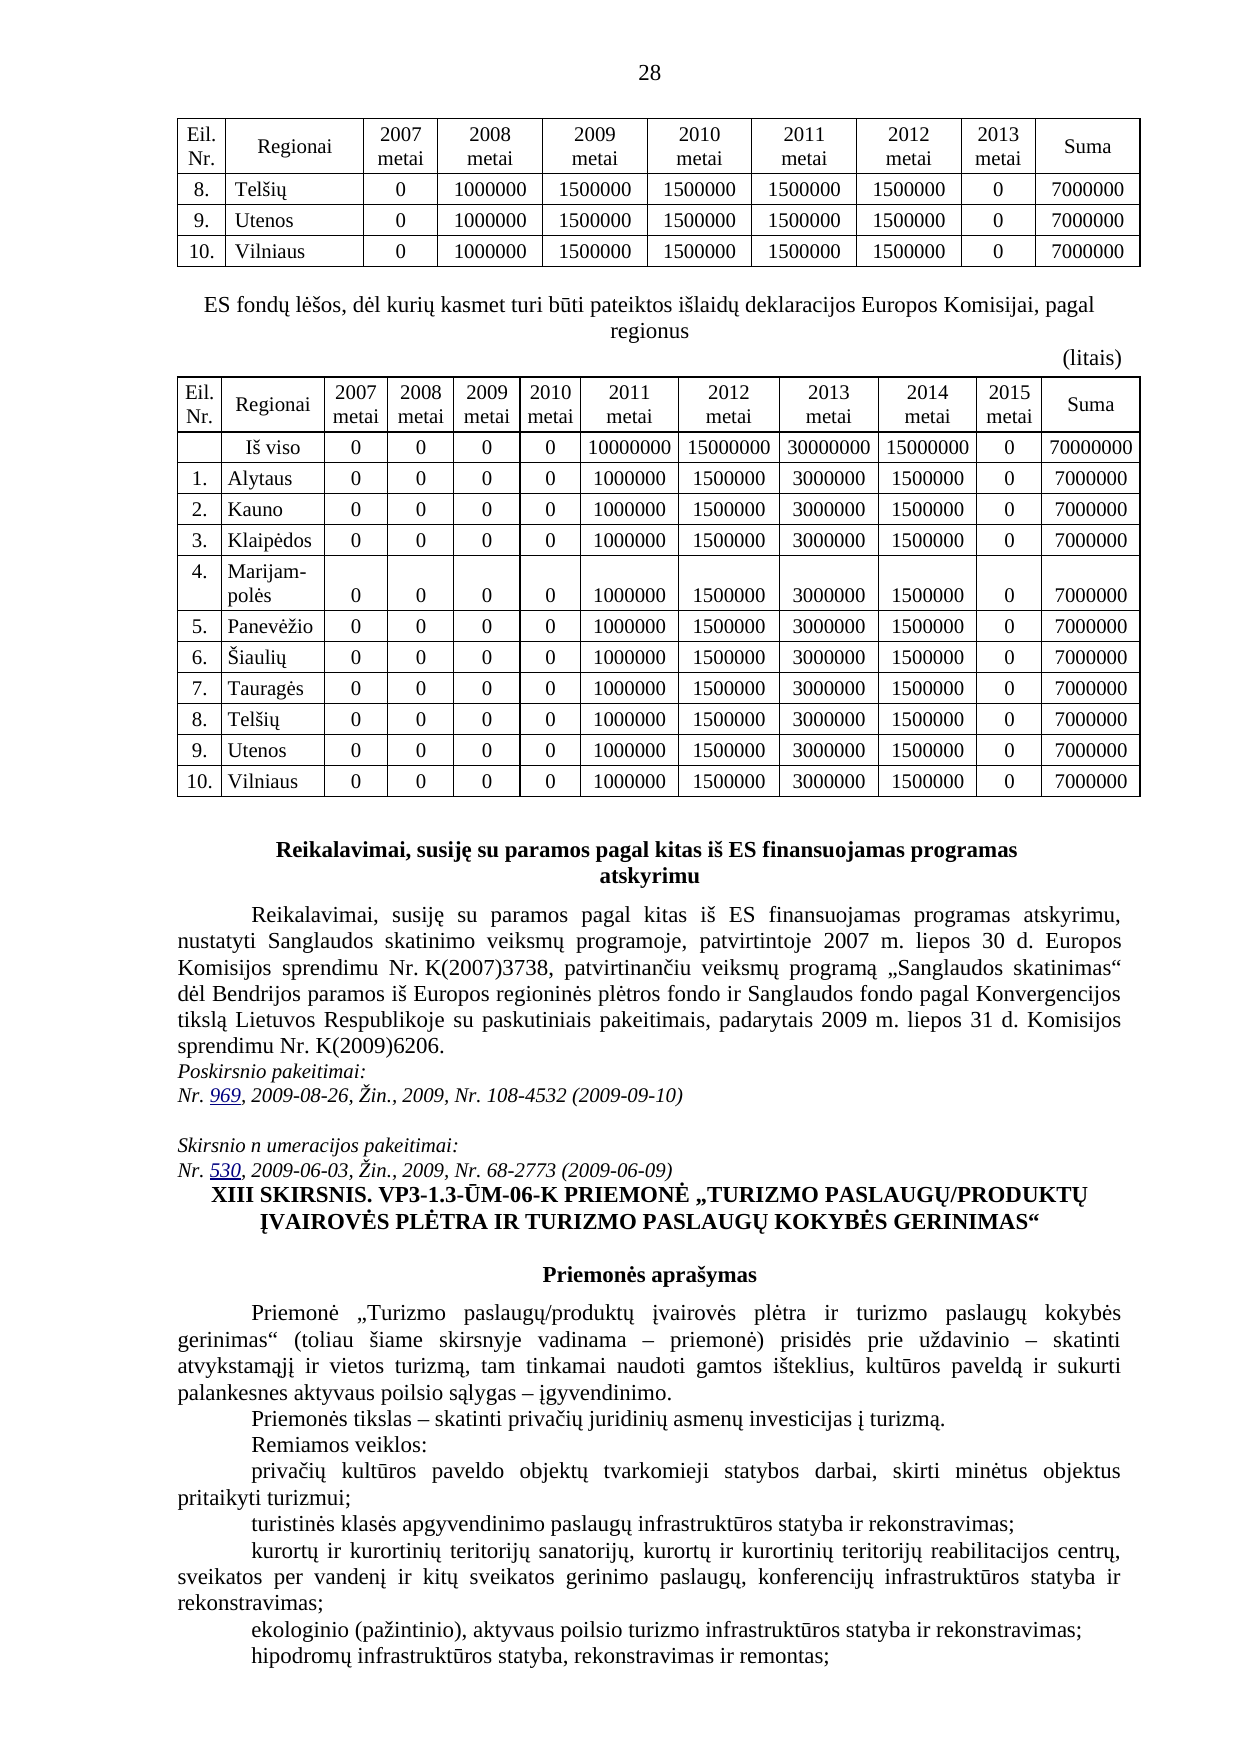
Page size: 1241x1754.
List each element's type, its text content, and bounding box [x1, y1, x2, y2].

table_cell 0 [521, 704, 580, 734]
table_cell 1500000 [679, 735, 779, 765]
table_cell 0 [388, 525, 453, 555]
table_cell 1000000 [438, 205, 542, 235]
table_cell 0 [454, 735, 519, 765]
table_header 2013 metai [780, 378, 878, 431]
table_cell 15000000 [879, 433, 976, 462]
table_cell 1500000 [857, 174, 961, 204]
table_cell 1000000 [581, 642, 678, 672]
table_cell 1000000 [581, 556, 678, 610]
table_header 2012 metai [679, 378, 779, 431]
table_cell Telšių [226, 174, 363, 204]
table_cell 1500000 [679, 704, 779, 734]
table_cell 1000000 [581, 463, 678, 493]
table_cell 0 [454, 525, 519, 555]
table_cell Vilniaus [222, 766, 324, 796]
table_cell 0 [325, 463, 387, 493]
text Nr. 969, 2009-08-26, Žin., 2009, Nr. 108-4532 (2009-09-10) [177, 1083, 1122, 1107]
table_cell 7000000 [1042, 494, 1139, 524]
table_cell 3000000 [780, 735, 878, 765]
table_cell 0 [454, 766, 519, 796]
table_cell 3000000 [780, 463, 878, 493]
table_cell 0 [521, 433, 580, 462]
table_header 2011 metai [752, 119, 856, 173]
text Reikalavimai, susiję su paramos pagal kitas iš ES finansuojamas programas atskyrimu, nustatyti Sanglaudos skatinimo veiksmų programoje, patvirtintoje 2007 m. liepos 30 d. Europos Komisijos sprendimu Nr. K(2007)3738, patvirtinančiu veiksmų programą „Sanglaudos skatinimas“ dėl Bendrijos paramos iš Europos regioninės plėtros fondo ir Sanglaudos fondo pagal Konvergencijos tikslą Lietuvos Respublikoje su paskutiniais pakeitimais, padarytais 2009 m. liepos 31 d. Komisijos sprendimu Nr. K(2009)6206. [177, 901, 1122, 1059]
table_cell 10. [178, 236, 225, 266]
table_header Suma [1042, 378, 1139, 431]
table_cell 1500000 [679, 611, 779, 641]
table_cell 1500000 [543, 205, 647, 235]
table_cell 1500000 [648, 174, 751, 204]
table_cell 1500000 [879, 611, 976, 641]
text Nr. 530, 2009-06-03, Žin., 2009, Nr. 68-2773 (2009-06-09) [177, 1157, 1122, 1182]
text hipodromų infrastruktūros statyba, rekonstravimas ir remontas; [177, 1642, 1122, 1668]
table_cell 0 [454, 673, 519, 703]
table_cell 0 [388, 556, 453, 610]
table_cell 0 [521, 642, 580, 672]
table_cell 8. [178, 174, 225, 204]
table_cell 0 [977, 525, 1041, 555]
table_cell 0 [325, 494, 387, 524]
table_cell 0 [325, 556, 387, 610]
text Priemonė „Turizmo paslaugų/produktų įvairovės plėtra ir turizmo paslaugų kokybės gerinimas“ (toliau šiame skirsnyje vadinama – priemonė) prisidės prie uždavinio – skatinti atvykstamąjį ir vietos turizmą, tam tinkamai naudoti gamtos išteklius, kultūros paveldą ir sukurti palankesnes aktyvaus poilsio sąlygas – įgyvendinimo. [177, 1299, 1122, 1405]
table_cell 0 [325, 525, 387, 555]
table_cell 0 [454, 611, 519, 641]
table_cell 0 [977, 673, 1041, 703]
table_cell 3000000 [780, 642, 878, 672]
table_cell 1500000 [679, 556, 779, 610]
table_cell 70000000 [1042, 433, 1139, 462]
table_cell 7000000 [1042, 735, 1139, 765]
table_cell 1500000 [879, 642, 976, 672]
table_cell 1000000 [438, 236, 542, 266]
text Poskirsnio pakeitimai: [177, 1059, 1122, 1083]
table_cell 1000000 [581, 525, 678, 555]
table_header 2010 metai [648, 119, 751, 173]
table_cell 0 [521, 494, 580, 524]
table_cell 0 [977, 463, 1041, 493]
table_cell 1000000 [581, 673, 678, 703]
table_header Suma [1036, 119, 1139, 173]
table_cell 0 [454, 642, 519, 672]
table_cell 1500000 [648, 205, 751, 235]
table_cell 3000000 [780, 766, 878, 796]
table_cell 10000000 [581, 433, 678, 462]
table_cell 1000000 [438, 174, 542, 204]
table_cell 1500000 [879, 766, 976, 796]
table_cell 0 [977, 611, 1041, 641]
table_header 2015 metai [977, 378, 1041, 431]
table_header 2008 metai [388, 378, 453, 431]
table_cell 3000000 [780, 556, 878, 610]
table_cell 15000000 [679, 433, 779, 462]
table_cell 1500000 [879, 735, 976, 765]
table_cell 1000000 [581, 611, 678, 641]
table_cell Utenos [226, 205, 363, 235]
table_cell 1000000 [581, 766, 678, 796]
table_cell 1500000 [752, 205, 856, 235]
table_cell Vilniaus [226, 236, 363, 266]
table_cell Iš viso [222, 433, 324, 462]
text Remiamos veiklos: [177, 1431, 1122, 1458]
table_cell 1000000 [581, 735, 678, 765]
table_cell 1500000 [752, 174, 856, 204]
table_cell 6. [178, 642, 221, 672]
table_cell 0 [388, 494, 453, 524]
table_cell 0 [325, 704, 387, 734]
text ES fondų lėšos, dėl kurių kasmet turi būti pateiktos išlaidų deklaracijos Europos Komisijai, pagal regionus [177, 291, 1122, 344]
table_cell 0 [388, 735, 453, 765]
table_cell Panevėžio [222, 611, 324, 641]
table_cell 1500000 [879, 463, 976, 493]
table_cell 0 [454, 556, 519, 610]
table_cell 0 [325, 611, 387, 641]
table_cell 3000000 [780, 704, 878, 734]
text (litais) [177, 344, 1122, 370]
table_cell 0 [521, 766, 580, 796]
table_cell 1000000 [581, 494, 678, 524]
table_cell 0 [521, 611, 580, 641]
table_cell Kauno [222, 494, 324, 524]
table_cell 1500000 [679, 642, 779, 672]
table_header 2007 metai [325, 378, 387, 431]
table_cell 0 [325, 642, 387, 672]
table_cell 7000000 [1042, 611, 1139, 641]
table_cell 0 [388, 463, 453, 493]
table_header Eil. Nr. [178, 378, 221, 431]
table_cell 7000000 [1036, 236, 1139, 266]
table_cell Klaipėdos [222, 525, 324, 555]
table_cell 3000000 [780, 525, 878, 555]
table_header Regionai [222, 378, 324, 431]
table_cell 9. [178, 735, 221, 765]
table_cell 0 [962, 205, 1035, 235]
table_cell 0 [977, 642, 1041, 672]
table_cell 8. [178, 704, 221, 734]
table_cell 1500000 [857, 236, 961, 266]
table_cell 1500000 [679, 494, 779, 524]
table_header 2007 metai [364, 119, 437, 173]
text privačių kultūros paveldo objektų tvarkomieji statybos darbai, skirti minėtus objektus pritaikyti turizmui; [177, 1458, 1122, 1510]
text kurortų ir kurortinių teritorijų sanatorijų, kurortų ir kurortinių teritorijų reabilitacijos centrų, sveikatos per vandenį ir kitų sveikatos gerinimo paslaugų, konferencijų infrastruktūros statyba ir rekonstravimas; [177, 1537, 1122, 1616]
table_cell 7000000 [1042, 525, 1139, 555]
table_cell 0 [388, 642, 453, 672]
table_cell 0 [962, 174, 1035, 204]
table_cell 0 [977, 735, 1041, 765]
table_cell 1500000 [879, 494, 976, 524]
table_cell 0 [521, 673, 580, 703]
table_cell 7000000 [1042, 642, 1139, 672]
table_cell 7000000 [1042, 673, 1139, 703]
table_cell 1500000 [543, 174, 647, 204]
table_cell Utenos [222, 735, 324, 765]
table_cell 3000000 [780, 673, 878, 703]
table_cell 0 [325, 433, 387, 462]
table_cell Telšių [222, 704, 324, 734]
table_cell 1500000 [679, 525, 779, 555]
table_cell Marijam­polės [222, 556, 324, 610]
table_cell 1500000 [752, 236, 856, 266]
table_cell 0 [388, 704, 453, 734]
table_cell 2. [178, 494, 221, 524]
table_cell 7. [178, 673, 221, 703]
table_cell 3. [178, 525, 221, 555]
table_cell 0 [521, 735, 580, 765]
table_header 2014 metai [879, 378, 976, 431]
table_header 2009 metai [543, 119, 647, 173]
table_cell 1500000 [679, 766, 779, 796]
table_cell 1500000 [879, 556, 976, 610]
table_cell 1500000 [879, 704, 976, 734]
table_cell 7000000 [1042, 556, 1139, 610]
text turistinės klasės apgyvendinimo paslaugų infrastruktūros statyba ir rekonstravimas; [177, 1510, 1122, 1537]
table_cell 7000000 [1042, 766, 1139, 796]
table_cell 0 [364, 205, 437, 235]
table_cell 1000000 [581, 704, 678, 734]
table_cell 7000000 [1042, 704, 1139, 734]
table_cell 0 [521, 556, 580, 610]
table_cell 1500000 [857, 205, 961, 235]
table_cell Tauragės [222, 673, 324, 703]
table_cell 0 [388, 766, 453, 796]
text Priemonės aprašymas [177, 1261, 1122, 1287]
table_cell 1500000 [543, 236, 647, 266]
table_cell 1500000 [648, 236, 751, 266]
table_cell 3000000 [780, 494, 878, 524]
table_cell 0 [521, 525, 580, 555]
table_cell 1500000 [679, 673, 779, 703]
table_cell 0 [388, 611, 453, 641]
table_header Regionai [226, 119, 363, 173]
table_cell 0 [325, 735, 387, 765]
table_cell 0 [325, 766, 387, 796]
table_cell 0 [454, 463, 519, 493]
table_cell Šiaulių [222, 642, 324, 672]
table_cell 0 [977, 433, 1041, 462]
table_header 2010 metai [521, 378, 580, 431]
table_cell 30000000 [780, 433, 878, 462]
table_cell 9. [178, 205, 225, 235]
table_cell 5. [178, 611, 221, 641]
table_header 2008 metai [438, 119, 542, 173]
text Reikalavimai, susiję su paramos pagal kitas iš ES finansuojamas programas atskyrimu [177, 836, 1122, 888]
table_cell 0 [454, 494, 519, 524]
table_cell 0 [962, 236, 1035, 266]
text ekologinio (pažintinio), aktyvaus poilsio turizmo infrastruktūros statyba ir rekonstravimas; [177, 1616, 1122, 1642]
table_cell 0 [977, 556, 1041, 610]
table_header 2012 metai [857, 119, 961, 173]
text Skirsnio n umeracijos pakeitimai: [177, 1133, 1122, 1157]
table_header Eil. Nr. [178, 119, 225, 173]
table_cell 0 [388, 673, 453, 703]
table_cell 1500000 [879, 525, 976, 555]
table_cell 0 [325, 673, 387, 703]
table_cell 0 [388, 433, 453, 462]
table_header 2013 metai [962, 119, 1035, 173]
text Priemonės tikslas – skatinti privačių juridinių asmenų investicijas į turizmą. [177, 1405, 1122, 1431]
table_cell 0 [977, 704, 1041, 734]
table_header 2011 metai [581, 378, 678, 431]
table_cell 0 [521, 463, 580, 493]
table_cell 0 [454, 433, 519, 462]
table_cell 0 [977, 494, 1041, 524]
table_cell 1500000 [679, 463, 779, 493]
table_cell 10. [178, 766, 221, 796]
table_cell 0 [364, 174, 437, 204]
table_cell 7000000 [1036, 174, 1139, 204]
table_cell 3000000 [780, 611, 878, 641]
table_cell Alytaus [222, 463, 324, 493]
table_cell [178, 433, 221, 462]
table_cell 1. [178, 463, 221, 493]
table_cell 0 [454, 704, 519, 734]
table_cell 4. [178, 556, 221, 610]
table_cell 7000000 [1042, 463, 1139, 493]
table_cell 0 [364, 236, 437, 266]
subtitle XIII SKIRSNIS. VP3-1.3-ŪM-06-K PRIEMONĖ „TURIZMO PASLAUGŲ/PRODUKTŲ ĮVAIROVĖS PLĖTRA IR TURIZMO PASLAUGŲ KOKYBĖS GERINIMAS“ [177, 1182, 1122, 1234]
table_cell 7000000 [1036, 205, 1139, 235]
table_header 2009 metai [454, 378, 519, 431]
table_cell 0 [977, 766, 1041, 796]
table_cell 1500000 [879, 673, 976, 703]
